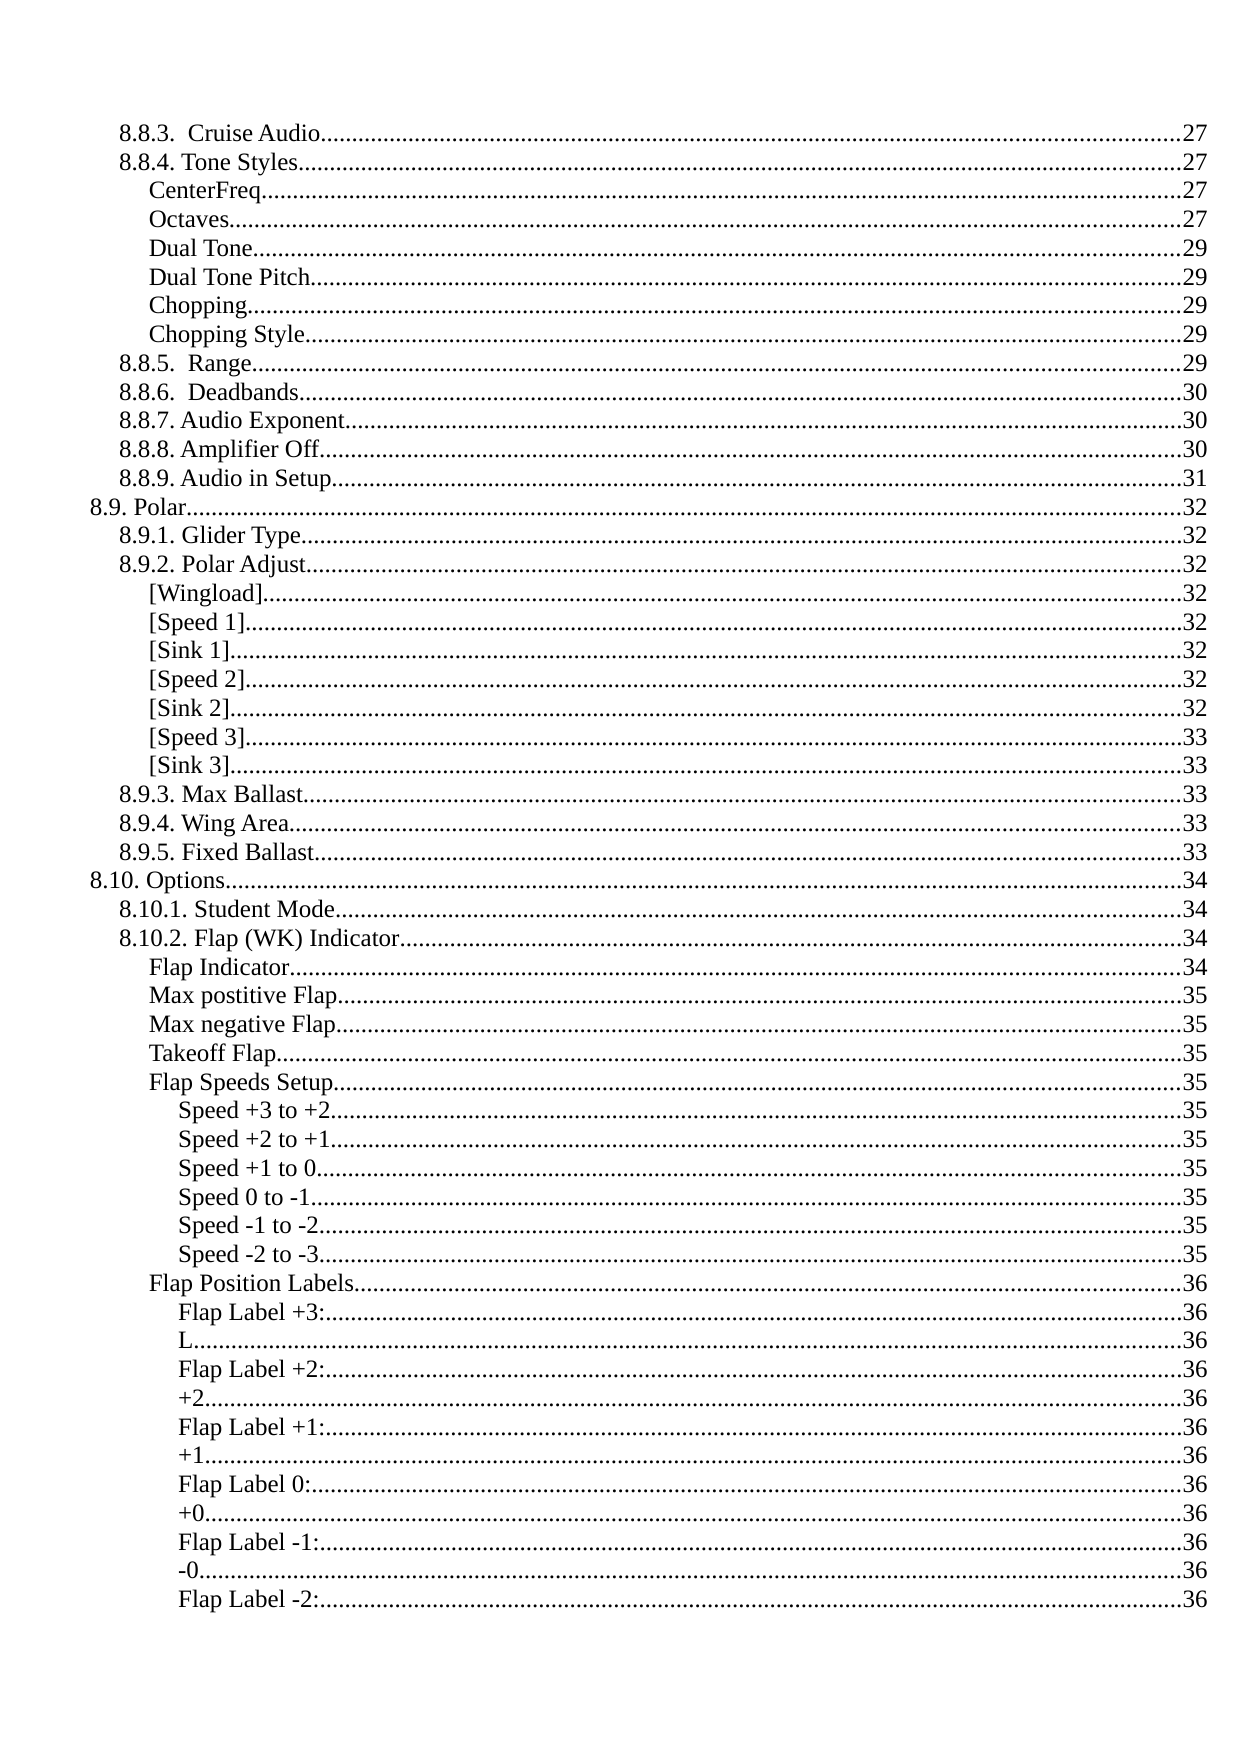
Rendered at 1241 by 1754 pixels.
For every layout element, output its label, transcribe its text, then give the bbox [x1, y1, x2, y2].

text Speed +3 to +2 35 [178, 1096, 1207, 1124]
text 8.8.8. Amplifier Off 30 [119, 434, 1207, 463]
text Flap Speeds Setup 35 [148, 1067, 1207, 1096]
text -0 36 [178, 1556, 1207, 1584]
text 8.9.2. Polar Adjust 32 [119, 549, 1207, 578]
text 8.10.1. Student Mode 34 [119, 894, 1207, 923]
text Dual Tone Pitch 29 [148, 262, 1207, 291]
text [Sink 2] 32 [148, 693, 1207, 722]
text Octaves 27 [148, 204, 1207, 233]
text Chopping 29 [148, 291, 1207, 319]
text Flap Label +1: 36 [178, 1412, 1207, 1441]
text +1 36 [178, 1441, 1207, 1469]
text Flap Label -1: 36 [178, 1527, 1207, 1556]
text CenterFreq 27 [148, 176, 1207, 204]
text 8.9.1. Glider Type 32 [119, 521, 1207, 549]
text Speed +2 to +1 35 [178, 1124, 1207, 1153]
text Flap Indicator 34 [148, 952, 1207, 981]
text [Speed 3] 33 [148, 722, 1207, 751]
text Flap Label +2: 36 [178, 1354, 1207, 1383]
text Flap Position Labels 36 [148, 1268, 1207, 1297]
text [Sink 1] 32 [148, 636, 1207, 664]
text Speed 0 to -1 35 [178, 1182, 1207, 1211]
text Max negative Flap 35 [148, 1009, 1207, 1038]
text [Speed 1] 32 [148, 607, 1207, 636]
text Speed +1 to 0 35 [178, 1153, 1207, 1182]
text 8.10. Options 34 [89, 866, 1207, 894]
text 8.8.3. Cruise Audio 27 [119, 118, 1207, 147]
text +0 36 [178, 1498, 1207, 1527]
text Speed -2 to -3 35 [178, 1239, 1207, 1268]
text 8.8.5. Range 29 [119, 348, 1207, 377]
text Speed -1 to -2 35 [178, 1211, 1207, 1239]
text 8.10.2. Flap (WK) Indicator 34 [119, 923, 1207, 952]
text 8.8.7. Audio Exponent 30 [119, 406, 1207, 434]
text Chopping Style 29 [148, 319, 1207, 348]
text 8.9.3. Max Ballast 33 [119, 779, 1207, 808]
text [Wingload] 32 [148, 578, 1207, 607]
text Takeoff Flap 35 [148, 1038, 1207, 1067]
text [Sink 3] 33 [148, 751, 1207, 779]
text [Speed 2] 32 [148, 664, 1207, 693]
text L 36 [178, 1326, 1207, 1354]
text +2 36 [178, 1383, 1207, 1412]
text Flap Label -2: 36 [178, 1584, 1207, 1613]
text Flap Label +3: 36 [178, 1297, 1207, 1326]
text 8.8.6. Deadbands 30 [119, 377, 1207, 406]
text Dual Tone 29 [148, 233, 1207, 262]
text 8.9. Polar 32 [89, 492, 1207, 521]
text 8.8.4. Tone Styles 27 [119, 147, 1207, 176]
text Flap Label 0: 36 [178, 1469, 1207, 1498]
text 8.9.4. Wing Area 33 [119, 808, 1207, 837]
text 8.8.9. Audio in Setup 31 [119, 463, 1207, 492]
text Max postitive Flap 35 [148, 981, 1207, 1009]
text 8.9.5. Fixed Ballast 33 [119, 837, 1207, 866]
